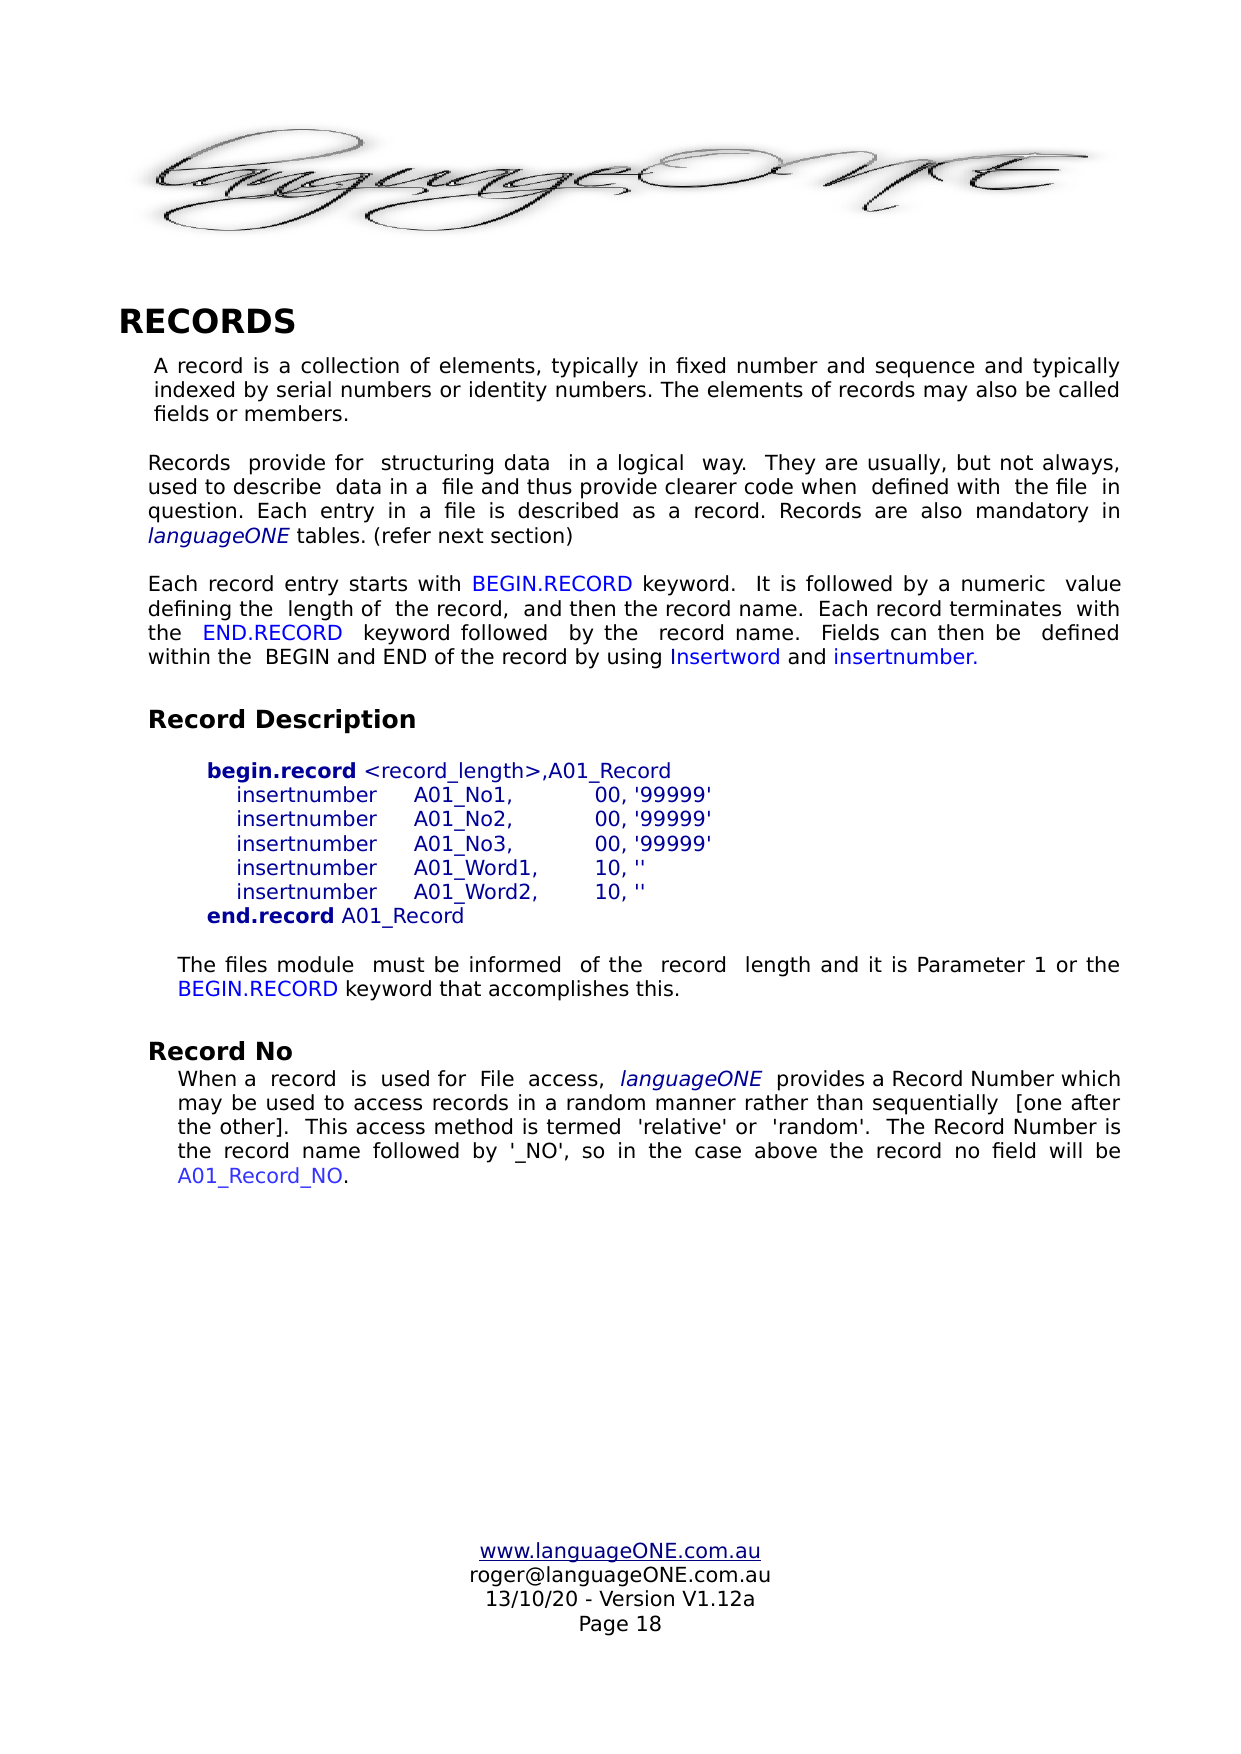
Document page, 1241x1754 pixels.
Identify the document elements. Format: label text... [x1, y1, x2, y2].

text A record is a collection of elements, typically in fixed number and sequence and typically indexed by serial numbers or identity numbers. The elements of records may also be called fields or members. [153, 354, 1122, 427]
picture [125, 120, 1118, 239]
text insertnumber A01_No3, 00, '99999' [236, 832, 1122, 856]
text begin.record <record_length>,A01_Record [207, 759, 1122, 783]
subtitle Record Description [148, 705, 1122, 734]
text Each record entry starts with BEGIN.RECORD keyword. It is followed by a numeric value defining the length of the record, and then the record name. Each record terminates with the END.RECORD keyword followed by the record name. Fields can then be defined within the BEGIN and END of the record by using Insertword and insertnumber. [148, 572, 1122, 669]
text insertnumber A01_No1, 00, '99999' [236, 783, 1122, 807]
text end.record A01_Record [207, 904, 1122, 929]
text The files module must be informed of the record length and it is Parameter 1 or the BEGIN.RECORD keyword that accomplishes this. [177, 953, 1122, 1002]
text insertnumber A01_Word1, 10, '' [236, 856, 1122, 880]
text insertnumber A01_No2, 00, '99999' [236, 807, 1122, 832]
text insertnumber A01_Word2, 10, '' [236, 880, 1122, 904]
text When a record is used for File access, languageONE provides a Record Number which may be used to access records in a random manner rather than sequentially [one after the other]. This access method is termed 'relative' or 'random'. The Record Number is the record name followed by '_NO', so in the case above the record no field will be A01_Record_NO. [177, 1067, 1122, 1188]
text Records provide for structuring data in a logical way. They are usually, but not always, used to describe data in a file and thus provide clearer code when defined with the file in question. Each entry in a file is described as a record. Records are also mandatory in languageONE tables. (refer next section) [148, 451, 1122, 548]
subtitle RECORDS [118, 302, 1122, 341]
subtitle Record No [148, 1038, 1122, 1067]
